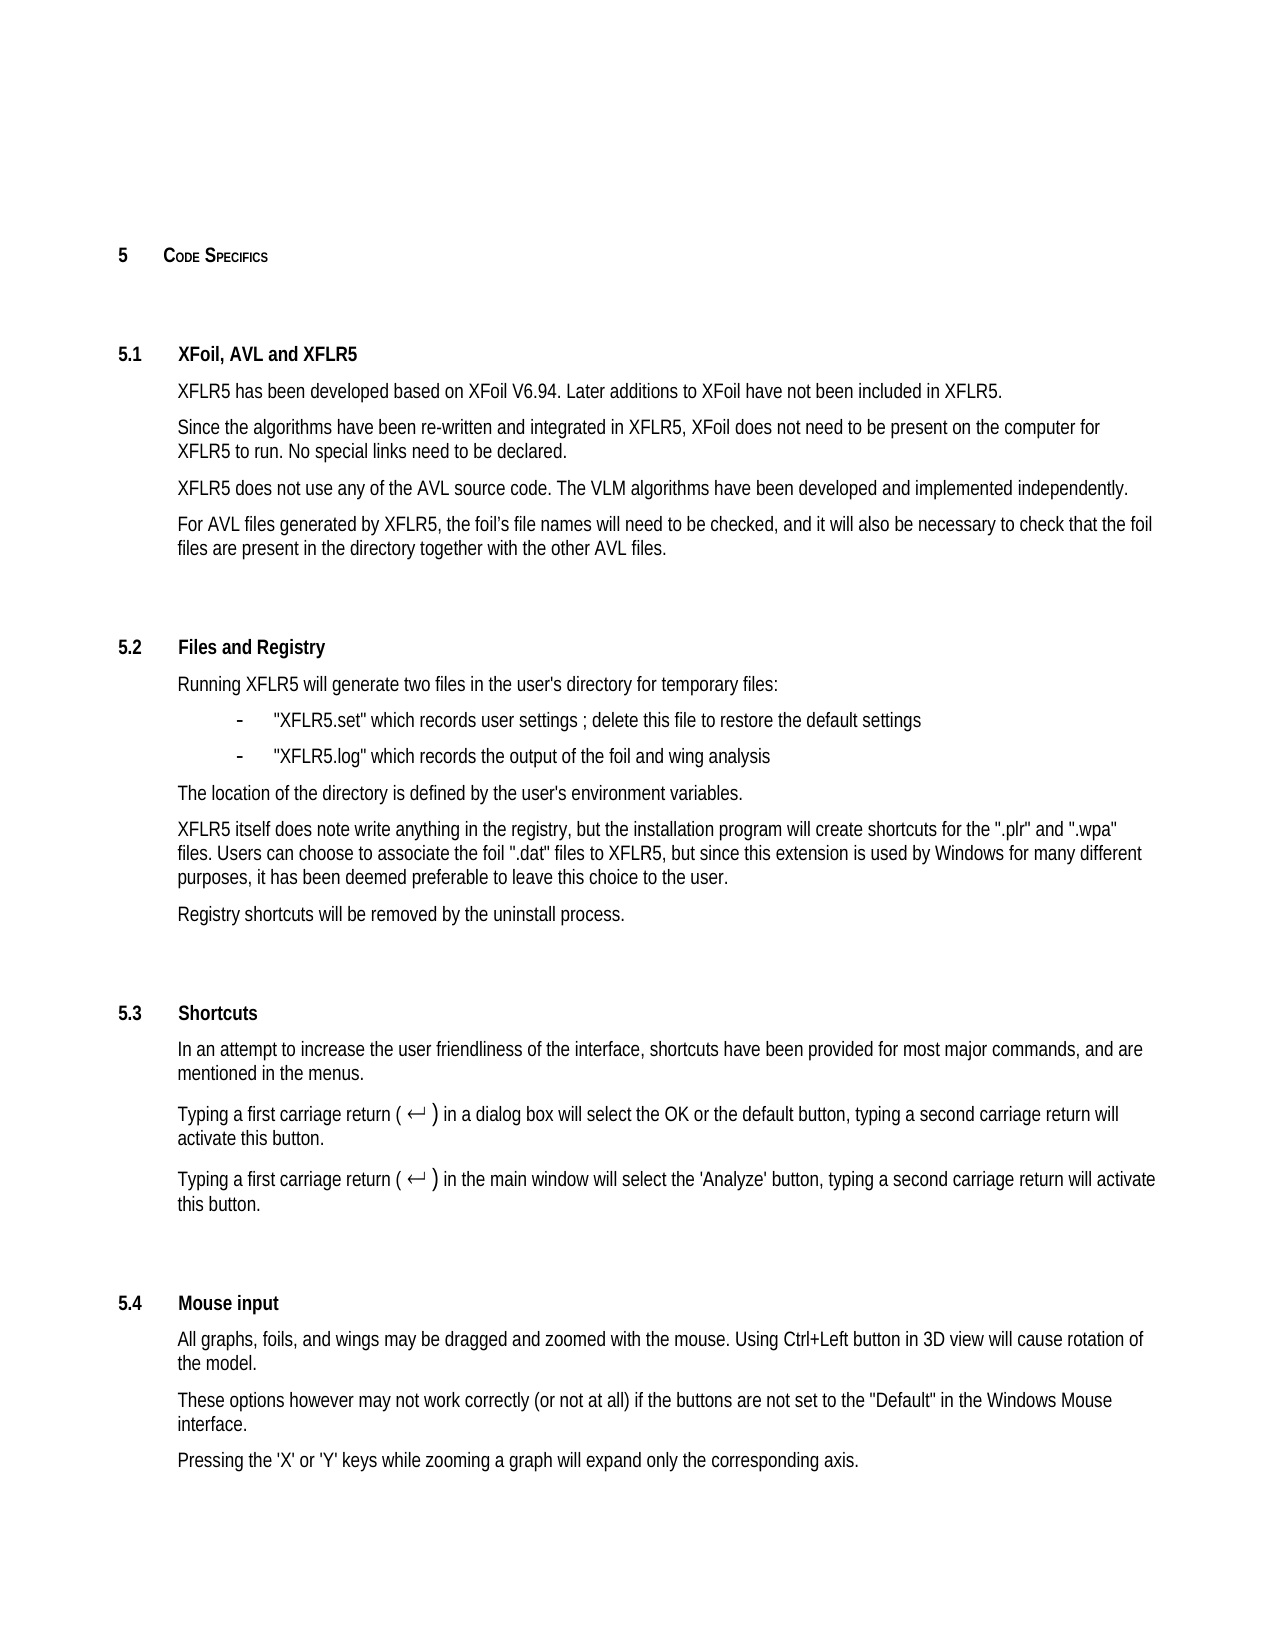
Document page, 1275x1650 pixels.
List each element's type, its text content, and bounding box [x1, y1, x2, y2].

text Pressing the 'X' or 'Y' keys while zooming a graph will expand only the corresponding axis. [177, 1448, 1157, 1472]
text Typing a first carriage return (  ) in the main window will select the 'Analyze' button, typing a second carriage return will activate this button. [177, 1163, 1157, 1216]
text Since the algorithms have been re-written and integrated in XFLR5, XFoil does not need to be present on the computer for XFLR5 to run. No special links need to be declared. [177, 415, 1157, 463]
subtitle Mouse input [118, 1291, 1157, 1314]
subtitle XFoil, AVL and XFLR5 [118, 342, 1157, 366]
subtitle Files and Registry [118, 635, 1157, 659]
text For AVL files generated by XFLR5, the foil’s file names will need to be checked, and it will also be necessary to check that the foil files are present in the directory together with the other AVL files. [177, 512, 1157, 560]
text Registry shortcuts will be removed by the uninstall process. [177, 902, 1157, 926]
text All graphs, foils, and wings may be dragged and zoomed with the mouse. Using Ctrl+Left button in 3D view will cause rotation of the model. [177, 1327, 1157, 1375]
text  "XFLR5.set" which records user settings ; delete this file to restore the default settings [236, 708, 1157, 732]
text Running XFLR5 will generate two files in the user's directory for temporary files: [177, 671, 1157, 695]
text XFLR5 has been developed based on XFoil V6.94. Later additions to XFoil have not been included in XFLR5. [177, 379, 1157, 403]
text XFLR5 itself does note write anything in the registry, but the installation program will create shortcuts for the ".plr" and ".wpa" files. Users can choose to associate the foil ".dat" files to XFLR5, but since this extension is used by Windows for many different purposes, it has been deemed preferable to leave this choice to the user. [177, 817, 1157, 889]
subtitle Shortcuts [118, 1001, 1157, 1024]
text These options however may not work correctly (or not at all) if the buttons are not set to the "Default" in the Windows Mouse interface. [177, 1387, 1157, 1435]
text In an attempt to increase the user friendliness of the interface, shortcuts have been provided for most major commands, and are mentioned in the menus. [177, 1037, 1157, 1085]
subtitle Code Specifics [118, 243, 1157, 267]
text The location of the directory is defined by the user's environment variables. [177, 781, 1157, 805]
text Typing a first carriage return (  ) in a dialog box will select the OK or the default button, typing a second carriage return will activate this button. [177, 1097, 1157, 1150]
text  "XFLR5.log" which records the output of the foil and wing analysis [236, 744, 1157, 768]
text XFLR5 does not use any of the AVL source code. The VLM algorithms have been developed and implemented independently. [177, 476, 1157, 499]
